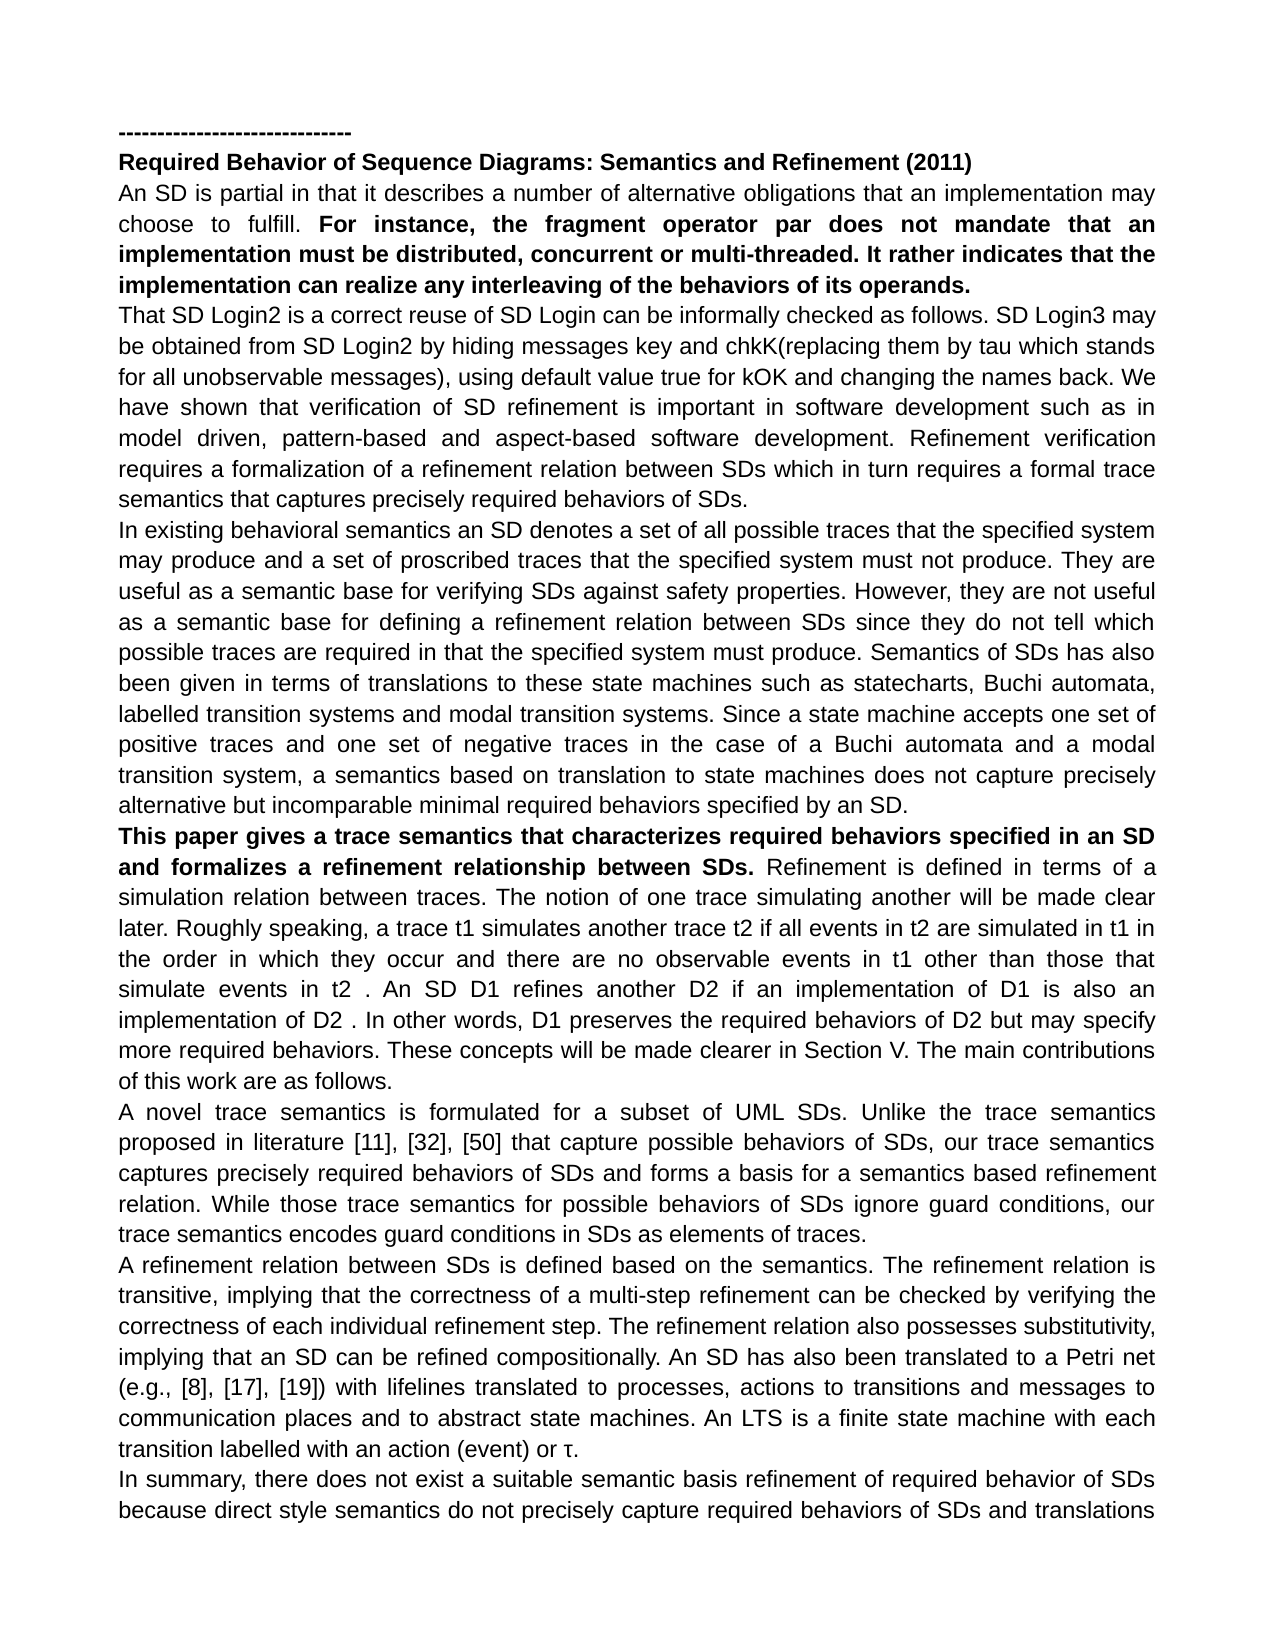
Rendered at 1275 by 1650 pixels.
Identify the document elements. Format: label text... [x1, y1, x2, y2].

text This paper gives a trace semantics that characterizes required behaviors specified in an SD and formalizes a refinement relationship between SDs. Refinement is defined in terms of a simulation relation between traces. The notion of one trace simulating another will be made clear later. Roughly speaking, a trace t1 simulates another trace t2 if all events in t2 are simulated in t1 in the order in which they occur and there are no observable events in t1 other than those that simulate events in t2 . An SD D1 refines another D2 if an implementation of D1 is also an implementation of D2 . In other words, D1 preserves the required behaviors of D2 but may specify more required behaviors. These concepts will be made clearer in Section V. The main contributions of this work are as follows. [118, 822, 1157, 1094]
text Required Behavior of Sequence Diagrams: Semantics and Refinement (2011) [118, 149, 1157, 176]
text In summary, there does not exist a suitable semantic basis refinement of required behavior of SDs because direct style semantics do not precisely capture required behaviors of SDs and translations [118, 1466, 1157, 1523]
text A novel trace semantics is formulated for a subset of UML SDs. Unlike the trace semantics proposed in literature [11], [32], [50] that capture possible behaviors of SDs, our trace semantics captures precisely required behaviors of SDs and forms a basis for a semantics based refinement relation. While those trace semantics for possible behaviors of SDs ignore guard conditions, our trace semantics encodes guard conditions in SDs as elements of traces. [118, 1098, 1157, 1247]
text In existing behavioral semantics an SD denotes a set of all possible traces that the specified system may produce and a set of proscribed traces that the specified system must not produce. They are useful as a semantic base for verifying SDs against safety properties. However, they are not useful as a semantic base for defining a refinement relation between SDs since they do not tell which possible traces are required in that the specified system must produce. Semantics of SDs has also been given in terms of translations to these state machines such as statecharts, Buchi automata, labelled transition systems and modal transition systems. Since a state machine accepts one set of positive traces and one set of negative traces in the case of a Buchi automata and a modal transition system, a semantics based on translation to state machines does not capture precisely alternative but incomparable minimal required behaviors specified by an SD. [118, 516, 1157, 819]
text That SD Login2 is a correct reuse of SD Login can be informally checked as follows. SD Login3 may be obtained from SD Login2 by hiding messages key and chkK(replacing them by tau which stands for all unobservable messages), using default value true for kOK and changing the names back. We have shown that verification of SD refinement is important in software development such as in model driven, pattern-based and aspect-based software development. Refinement verification requires a formalization of a refinement relation between SDs which in turn requires a formal trace semantics that captures precisely required behaviors of SDs. [118, 302, 1157, 512]
text An SD is partial in that it describes a number of alternative obligations that an implementation may choose to fulfill. For instance, the fragment operator par does not mandate that an implementation must be distributed, concurrent or multi-threaded. It rather indicates that the implementation can realize any interleaving of the behaviors of its operands. [118, 179, 1157, 298]
text A refinement relation between SDs is defined based on the semantics. The refinement relation is transitive, implying that the correctness of a multi-step refinement can be checked by verifying the correctness of each individual refinement step. The refinement relation also possesses substitutivity, implying that an SD can be refined compositionally. An SD has also been translated to a Petri net (e.g., [8], [17], [19]) with lifelines translated to processes, actions to transitions and messages to communication places and to abstract state machines. An LTS is a finite state machine with each transition labelled with an action (event) or τ. [118, 1251, 1157, 1462]
text ------------------------------ [118, 118, 1157, 145]
